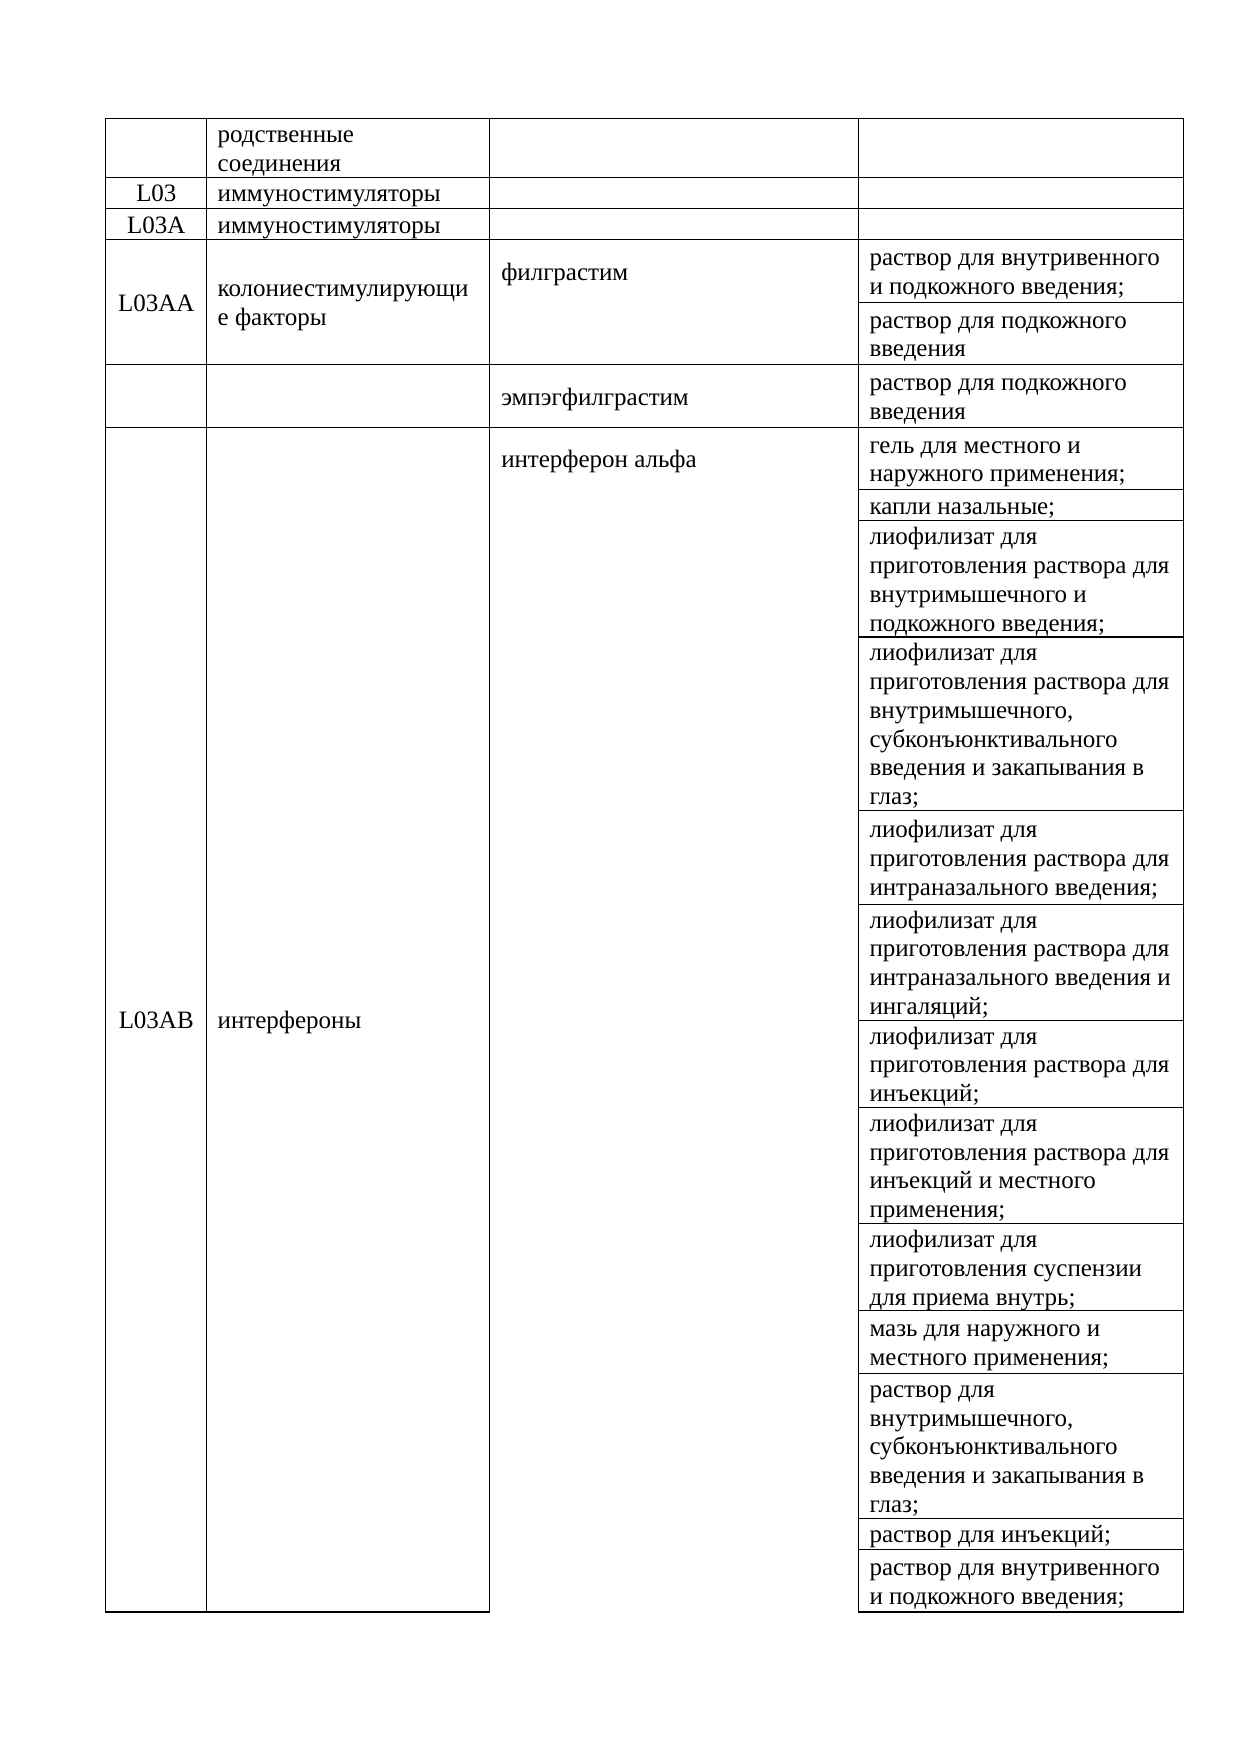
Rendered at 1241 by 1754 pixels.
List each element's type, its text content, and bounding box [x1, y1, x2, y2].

table_cell L03AA [106, 240, 206, 364]
table_cell раствор для подкожного введения [859, 365, 1183, 427]
table_cell [490, 1549, 858, 1611]
table_cell [490, 1107, 858, 1223]
table_cell интерферон альфа [490, 428, 858, 489]
table_cell [490, 1373, 858, 1518]
table_cell раствор для внутривенного и подкожного введения; [859, 1550, 1183, 1611]
table_cell [490, 520, 858, 636]
table_cell [490, 209, 858, 239]
table_cell иммуностимуляторы [207, 209, 489, 239]
table_cell [859, 119, 1183, 177]
table_cell колониестимулирующие факторы [207, 240, 489, 364]
table_cell лиофилизат для приготовления раствора для интраназального введения; [859, 811, 1183, 904]
table_cell [490, 302, 858, 364]
table_cell лиофилизат для приготовления раствора для внутримышечного и подкожного введения; [859, 521, 1183, 636]
table_cell раствор для подкожного введения [859, 303, 1183, 364]
table_cell [490, 810, 858, 904]
table_cell [490, 489, 858, 520]
table_cell L03 [106, 178, 206, 208]
table_cell родственные соединения [207, 119, 489, 177]
table_cell [490, 178, 858, 208]
table_cell лиофилизат для приготовления раствора для инъекций; [859, 1021, 1183, 1107]
table_cell L03AB [106, 428, 206, 1611]
table_cell гель для местного и наружного применения; [859, 428, 1183, 489]
table_cell раствор для внутримышечного, субконъюнктивального введения и закапывания в глаз; [859, 1374, 1183, 1518]
table_cell [490, 1223, 858, 1310]
table_cell лиофилизат для приготовления раствора для внутримышечного, субконъюнктивального введения и закапывания в глаз; [859, 638, 1183, 810]
table_cell [490, 1310, 858, 1373]
table_cell иммуностимуляторы [207, 178, 489, 208]
table_cell мазь для наружного и местного применения; [859, 1311, 1183, 1373]
table_cell [490, 1020, 858, 1107]
table_cell раствор для инъекций; [859, 1519, 1183, 1549]
table_cell лиофилизат для приготовления суспензии для приема внутрь; [859, 1224, 1183, 1310]
table_cell лиофилизат для приготовления раствора для инъекций и местного применения; [859, 1108, 1183, 1223]
table_cell [490, 1518, 858, 1549]
table_cell интерфероны [207, 428, 489, 1611]
table_cell [207, 365, 489, 427]
table_cell [859, 178, 1183, 208]
table_cell L03A [106, 209, 206, 239]
table_cell [490, 904, 858, 1020]
table_cell [490, 636, 858, 810]
table_cell [106, 119, 206, 177]
table_cell лиофилизат для приготовления раствора для интраназального введения и ингаляций; [859, 905, 1183, 1020]
table_cell [490, 119, 858, 177]
table_cell раствор для внутривенного и подкожного введения; [859, 240, 1183, 302]
table_cell [106, 365, 206, 427]
table_cell [859, 209, 1183, 239]
table_cell филграстим [490, 240, 858, 302]
table_cell капли назальные; [859, 490, 1183, 520]
table_cell эмпэгфилграстим [490, 365, 858, 427]
